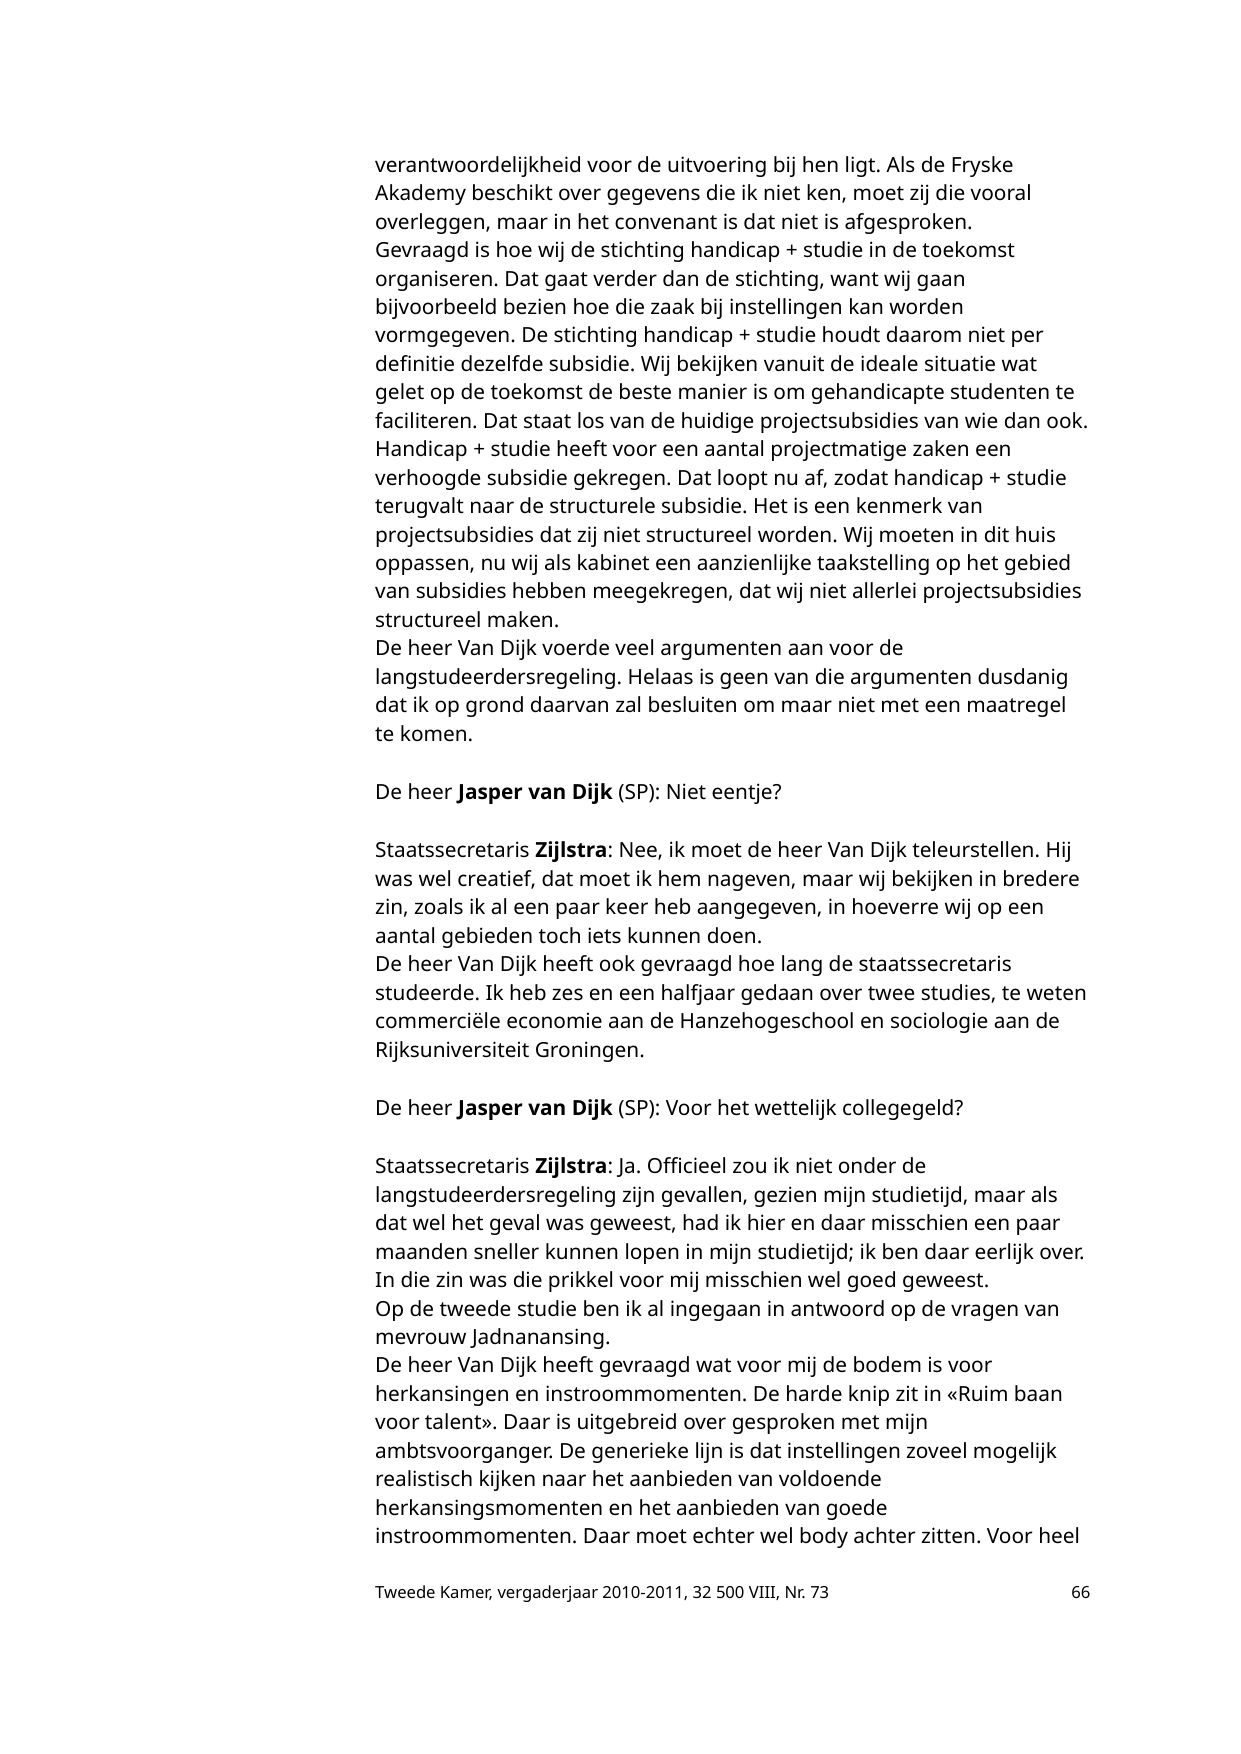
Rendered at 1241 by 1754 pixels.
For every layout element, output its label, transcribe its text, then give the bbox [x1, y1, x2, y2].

text De heer Van Dijk heeft gevraagd wat voor mij de bodem is voor herkansingen en instroommomenten. De harde knip zit in «Ruim baan voor talent». Daar is uitgebreid over gesproken met mijn ambtsvoorganger. De generieke lijn is dat instellingen zoveel mogelijk realistisch kijken naar het aanbieden van voldoende herkansingsmomenten en het aanbieden van goede instroommomenten. Daar moet echter wel body achter zitten. Voor heel [375, 1351, 1090, 1550]
text verantwoordelijkheid voor de uitvoering bij hen ligt. Als de Fryske Akademy beschikt over gegevens die ik niet ken, moet zij die vooral overleggen, maar in het convenant is dat niet is afgesproken. [375, 150, 1090, 235]
text De heer Van Dijk voerde veel argumenten aan voor de langstudeerdersregeling. Helaas is geen van die argumenten dusdanig dat ik op grond daarvan zal besluiten om maar niet met een maatregel te komen. [375, 633, 1090, 747]
text Staatssecretaris Zijlstra: Ja. Officieel zou ik niet onder de langstudeerdersregeling zijn gevallen, gezien mijn studietijd, maar als dat wel het geval was geweest, had ik hier en daar misschien een paar maanden sneller kunnen lopen in mijn studietijd; ik ben daar eerlijk over. In die zin was die prikkel voor mij misschien wel goed geweest. [375, 1152, 1090, 1294]
text De heer Jasper van Dijk (SP): Voor het wettelijk collegegeld? [375, 1093, 1090, 1122]
text Op de tweede studie ben ik al ingegaan in antwoord op de vragen van mevrouw Jadnanansing. [375, 1294, 1090, 1351]
text De heer Jasper van Dijk (SP): Niet eentje? [375, 777, 1090, 806]
text Staatssecretaris Zijlstra: Nee, ik moet de heer Van Dijk teleurstellen. Hij was wel creatief, dat moet ik hem nageven, maar wij bekijken in bredere zin, zoals ik al een paar keer heb aangegeven, in hoeverre wij op een aantal gebieden toch iets kunnen doen. [375, 836, 1090, 949]
text De heer Van Dijk heeft ook gevraagd hoe lang de staatssecretaris studeerde. Ik heb zes en een halfjaar gedaan over twee studies, te weten commerciële economie aan de Hanzehogeschool en sociologie aan de Rijksuniversiteit Groningen. [375, 949, 1090, 1063]
text Gevraagd is hoe wij de stichting handicap + studie in de toekomst organiseren. Dat gaat verder dan de stichting, want wij gaan bijvoorbeeld bezien hoe die zaak bij instellingen kan worden vormgegeven. De stichting handicap + studie houdt daarom niet per definitie dezelfde subsidie. Wij bekijken vanuit de ideale situatie wat gelet op de toekomst de beste manier is om gehandicapte studenten te faciliteren. Dat staat los van de huidige projectsubsidies van wie dan ook. Handicap + studie heeft voor een aantal projectmatige zaken een verhoogde subsidie gekregen. Dat loopt nu af, zodat handicap + studie terugvalt naar de structurele subsidie. Het is een kenmerk van projectsubsidies dat zij niet structureel worden. Wij moeten in dit huis oppassen, nu wij als kabinet een aanzienlijke taakstelling op het gebied van subsidies hebben meegekregen, dat wij niet allerlei projectsubsidies structureel maken. [375, 235, 1090, 633]
